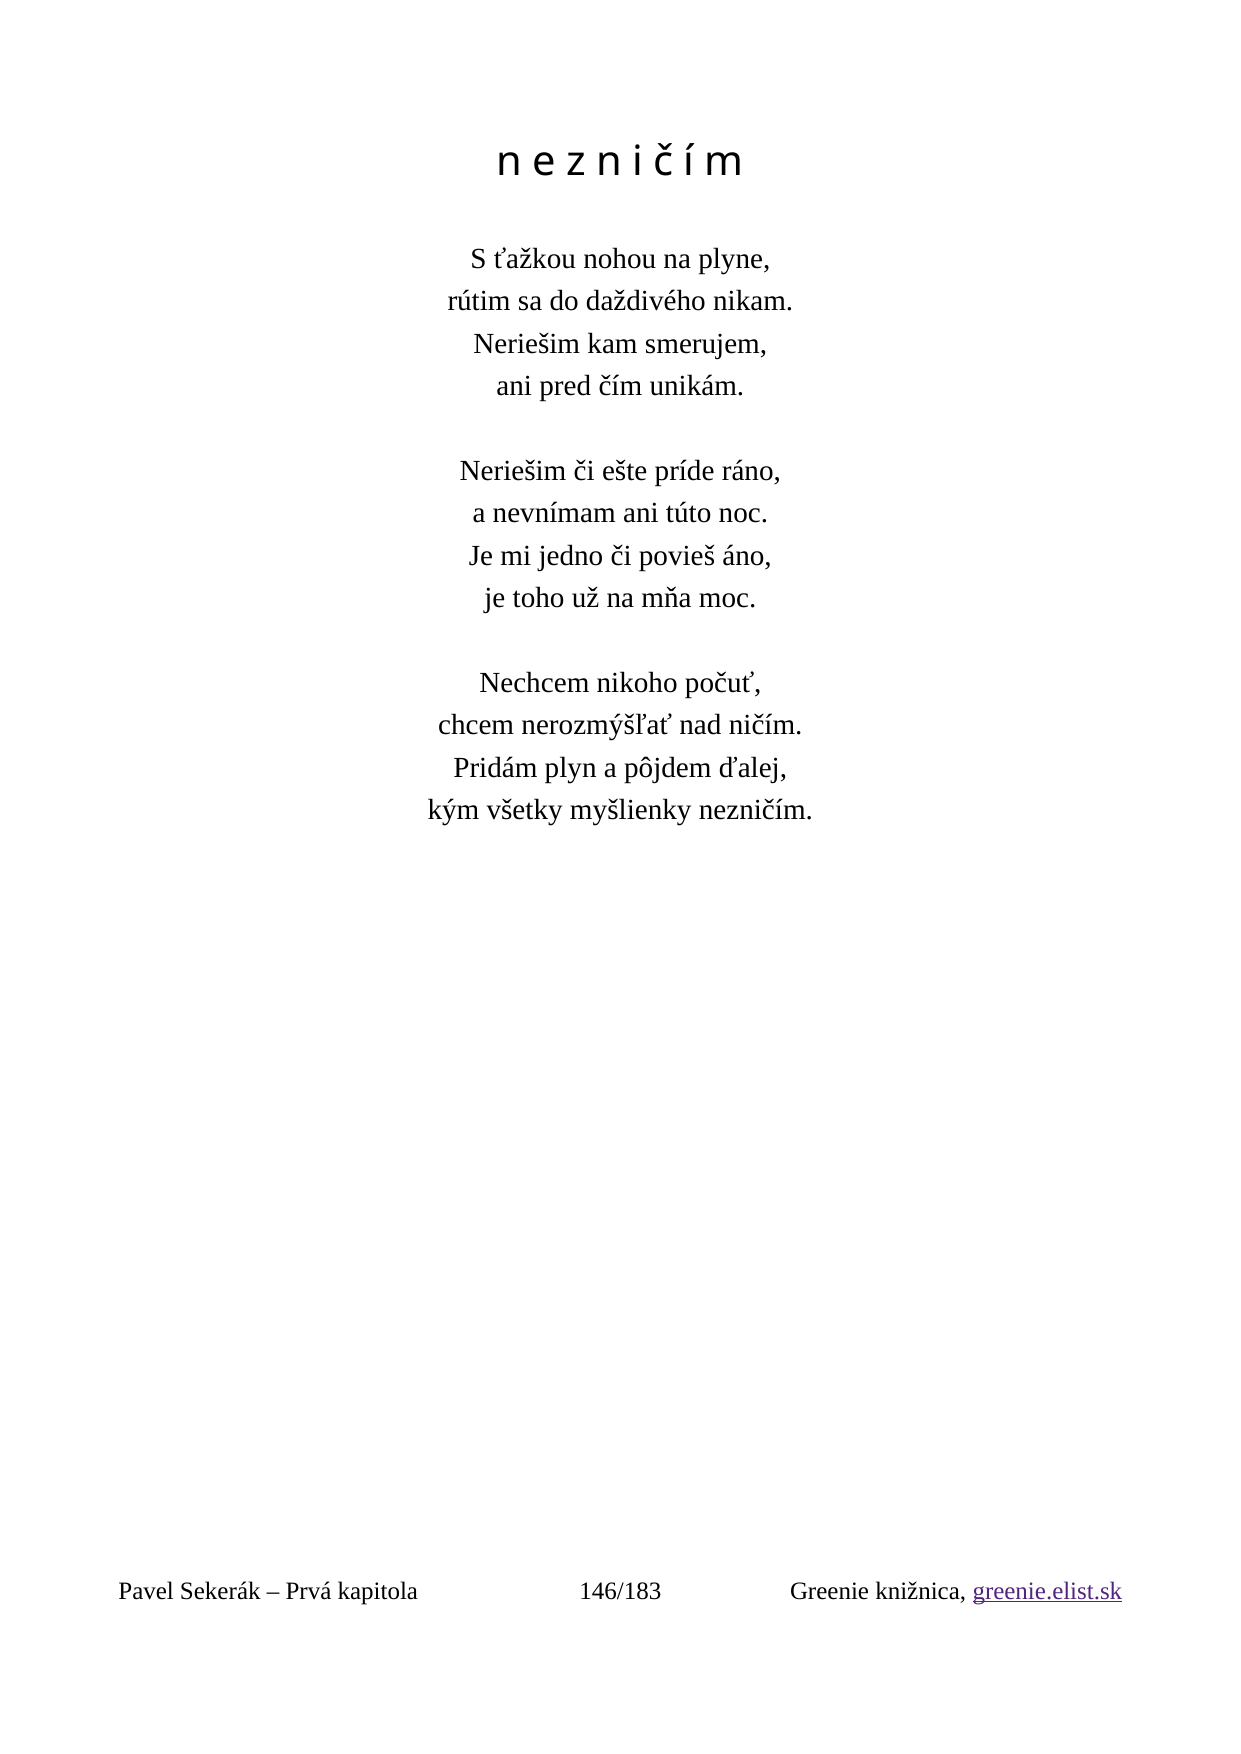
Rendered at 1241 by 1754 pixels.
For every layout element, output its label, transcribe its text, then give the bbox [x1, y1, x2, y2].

text rútim sa do daždivého nikam. [106, 283, 1134, 317]
text Nechcem nikoho počuť, [106, 665, 1134, 698]
text Pridám plyn a pôjdem ďalej, [106, 750, 1134, 783]
text ani pred čím unikám. [106, 368, 1134, 402]
subtitle nezničím [106, 131, 1134, 188]
text je toho už na mňa moc. [106, 580, 1134, 614]
text S ťažkou nohou na plyne, [106, 241, 1134, 274]
text Neriešim kam smerujem, [106, 326, 1134, 359]
text Je mi jedno či povieš áno, [106, 538, 1134, 571]
text chcem nerozmýšľať nad ničím. [106, 707, 1134, 741]
text Neriešim či ešte príde ráno, [106, 453, 1134, 486]
text kým všetky myšlienky nezničím. [106, 792, 1134, 826]
text a nevnímam ani túto noc. [106, 495, 1134, 529]
